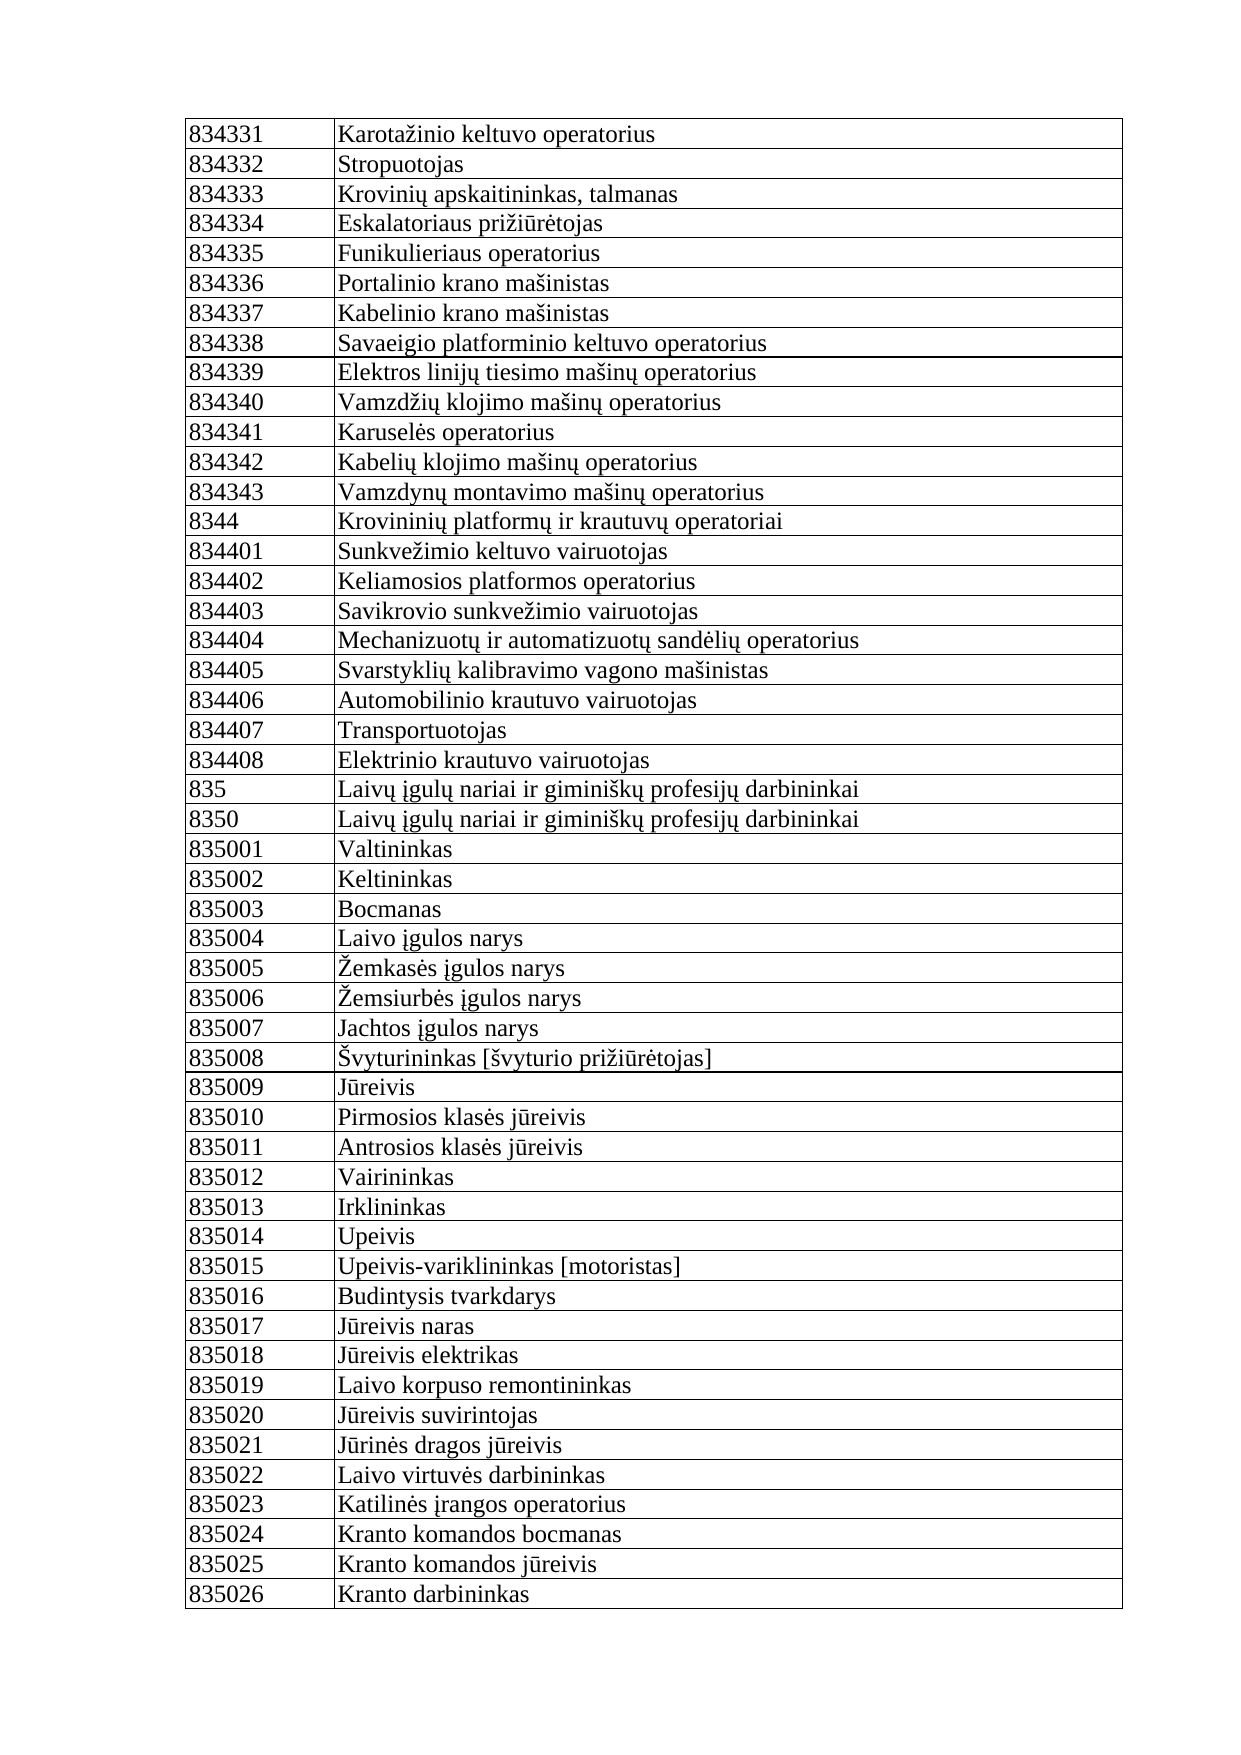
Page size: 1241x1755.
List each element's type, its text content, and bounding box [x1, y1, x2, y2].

table_cell [177, 237, 185, 267]
table_cell Vamzdžių klojimo mašinų operatorius [335, 387, 1122, 416]
table_cell 834331 [186, 119, 334, 148]
table_cell 835002 [186, 864, 334, 893]
table_cell [177, 625, 185, 654]
table_cell [177, 1250, 185, 1280]
table_cell 834401 [186, 536, 334, 565]
table_cell Budintysis tvarkdarys [335, 1281, 1122, 1310]
table_cell [177, 982, 185, 1012]
table_cell 835001 [186, 834, 334, 863]
table_cell Laivų įgulų nariai ir giminiškų profesijų darbininkai [335, 804, 1122, 833]
table_cell [177, 654, 185, 684]
table_cell Transportuotojas [335, 715, 1122, 744]
table_cell [177, 297, 185, 327]
table_cell [177, 893, 185, 922]
table_cell [177, 803, 185, 833]
table_cell Karotažinio keltuvo operatorius [335, 119, 1122, 148]
table_cell [177, 386, 185, 416]
table_cell [177, 1220, 185, 1250]
table_cell [177, 774, 185, 803]
table_cell [177, 1548, 185, 1578]
table_cell 834333 [186, 179, 334, 207]
table_cell Vamzdynų montavimo mašinų operatorius [335, 477, 1122, 505]
table_cell 835004 [186, 924, 334, 952]
table_cell 834338 [186, 328, 334, 356]
table_cell [177, 118, 185, 148]
table_cell [177, 1489, 185, 1518]
table_cell 835009 [186, 1073, 334, 1101]
table_cell [177, 476, 185, 505]
table_cell 835012 [186, 1162, 334, 1191]
table_cell [177, 267, 185, 297]
table_cell 835017 [186, 1311, 334, 1339]
table_cell 835023 [186, 1490, 334, 1518]
table_cell 835003 [186, 894, 334, 922]
table_cell [177, 595, 185, 624]
table_cell 835008 [186, 1043, 334, 1071]
table_cell [177, 327, 185, 356]
table_cell 834332 [186, 149, 334, 178]
table_cell [177, 1280, 185, 1310]
table_cell Elektrinio krautuvo vairuotojas [335, 745, 1122, 773]
table_cell Pirmosios klasės jūreivis [335, 1102, 1122, 1131]
table_cell Vairininkas [335, 1162, 1122, 1191]
table_cell [177, 1459, 185, 1488]
table_cell Sunkvežimio keltuvo vairuotojas [335, 536, 1122, 565]
table_cell Žemkasės įgulos narys [335, 953, 1122, 982]
table_cell 834335 [186, 238, 334, 267]
table_cell Savaeigio platforminio keltuvo operatorius [335, 328, 1122, 356]
table_cell [177, 356, 185, 386]
table_cell [177, 714, 185, 744]
table_cell Savikrovio sunkvežimio vairuotojas [335, 596, 1122, 624]
table_cell Keliamosios platformos operatorius [335, 566, 1122, 595]
table_cell Upeivis-variklininkas [motoristas] [335, 1251, 1122, 1280]
table_cell Bocmanas [335, 894, 1122, 922]
table_cell [177, 208, 185, 237]
table_cell [177, 833, 185, 863]
table_cell 835025 [186, 1549, 334, 1578]
table_cell [177, 1131, 185, 1161]
table_cell Krovinių apskaitininkas, talmanas [335, 179, 1122, 207]
table_cell 834343 [186, 477, 334, 505]
table_cell 834406 [186, 685, 334, 714]
table_cell [177, 505, 185, 535]
table_cell Upeivis [335, 1221, 1122, 1250]
table_cell [177, 684, 185, 714]
table_cell 834336 [186, 268, 334, 297]
table_cell Kabelių klojimo mašinų operatorius [335, 447, 1122, 476]
table_cell Jūreivis [335, 1073, 1122, 1101]
table_cell [177, 565, 185, 595]
table_cell Jachtos įgulos narys [335, 1013, 1122, 1042]
table_cell Jūrinės dragos jūreivis [335, 1430, 1122, 1459]
table_cell 835007 [186, 1013, 334, 1042]
table_cell [177, 923, 185, 952]
table_cell 835022 [186, 1460, 334, 1488]
table_cell [177, 1578, 185, 1608]
table_cell Funikulieriaus operatorius [335, 238, 1122, 267]
table_cell 835021 [186, 1430, 334, 1459]
table_cell 835026 [186, 1579, 334, 1608]
table_cell Portalinio krano mašinistas [335, 268, 1122, 297]
table_cell Laivo virtuvės darbininkas [335, 1460, 1122, 1488]
table_cell 834341 [186, 417, 334, 446]
table_cell [177, 1042, 185, 1071]
table_cell Krovininių platformų ir krautuvų operatoriai [335, 506, 1122, 535]
table_cell [177, 535, 185, 565]
table_cell [177, 1369, 185, 1399]
table_cell 834405 [186, 655, 334, 684]
table_cell Laivo korpuso remontininkas [335, 1370, 1122, 1399]
table_cell 835010 [186, 1102, 334, 1131]
table_cell 834334 [186, 209, 334, 237]
table_cell [177, 446, 185, 476]
table_cell Eskalatoriaus prižiūrėtojas [335, 209, 1122, 237]
table_cell Laivo įgulos narys [335, 924, 1122, 952]
table_cell [177, 952, 185, 982]
table_cell Mechanizuotų ir automatizuotų sandėlių operatorius [335, 626, 1122, 654]
table_cell Automobilinio krautuvo vairuotojas [335, 685, 1122, 714]
table_cell Kranto darbininkas [335, 1579, 1122, 1608]
table_cell 834408 [186, 745, 334, 773]
table_cell 835018 [186, 1341, 334, 1369]
table_cell 835015 [186, 1251, 334, 1280]
table_cell [177, 1310, 185, 1339]
table_cell 834342 [186, 447, 334, 476]
table_cell Katilinės įrangos operatorius [335, 1490, 1122, 1518]
table_cell [177, 416, 185, 446]
table_cell [177, 863, 185, 893]
table_cell 834403 [186, 596, 334, 624]
table_cell 835006 [186, 983, 334, 1012]
table_cell Jūreivis suvirintojas [335, 1400, 1122, 1429]
table_cell Laivų įgulų nariai ir giminiškų profesijų darbininkai [335, 775, 1122, 803]
table_cell Jūreivis naras [335, 1311, 1122, 1339]
table_cell Antrosios klasės jūreivis [335, 1132, 1122, 1161]
table_cell 835013 [186, 1192, 334, 1220]
table_cell 8344 [186, 506, 334, 535]
table_cell 834402 [186, 566, 334, 595]
table_cell 835019 [186, 1370, 334, 1399]
table_cell [177, 1429, 185, 1459]
table_cell 834340 [186, 387, 334, 416]
table_cell [177, 1340, 185, 1369]
table_cell [177, 178, 185, 207]
table_cell Kranto komandos jūreivis [335, 1549, 1122, 1578]
table_cell [177, 1399, 185, 1429]
table_cell Žemsiurbės įgulos narys [335, 983, 1122, 1012]
table_cell 835005 [186, 953, 334, 982]
table_cell 834407 [186, 715, 334, 744]
table_cell 834404 [186, 626, 334, 654]
table_cell 835 [186, 775, 334, 803]
table_cell Valtininkas [335, 834, 1122, 863]
table_cell Kranto komandos bocmanas [335, 1519, 1122, 1548]
table_cell Švyturininkas [švyturio prižiūrėtojas] [335, 1043, 1122, 1071]
table_cell 8350 [186, 804, 334, 833]
table_cell [177, 744, 185, 773]
table_cell Jūreivis elektrikas [335, 1341, 1122, 1369]
table_cell Karuselės operatorius [335, 417, 1122, 446]
table_cell [177, 1191, 185, 1220]
table_cell 834337 [186, 298, 334, 327]
table_cell 835020 [186, 1400, 334, 1429]
table_cell [177, 1518, 185, 1548]
table_cell 835014 [186, 1221, 334, 1250]
table_cell Elektros linijų tiesimo mašinų operatorius [335, 358, 1122, 386]
table_cell [177, 1161, 185, 1191]
table_cell [177, 1101, 185, 1131]
table_cell 835024 [186, 1519, 334, 1548]
table_cell [177, 1071, 185, 1101]
table_cell Kabelinio krano mašinistas [335, 298, 1122, 327]
table_cell Stropuotojas [335, 149, 1122, 178]
table_cell 834339 [186, 358, 334, 386]
table_cell Keltininkas [335, 864, 1122, 893]
table_cell 835016 [186, 1281, 334, 1310]
table_cell Irklininkas [335, 1192, 1122, 1220]
table_cell Svarstyklių kalibravimo vagono mašinistas [335, 655, 1122, 684]
table_cell [177, 1012, 185, 1042]
table_cell [177, 148, 185, 178]
table_cell 835011 [186, 1132, 334, 1161]
